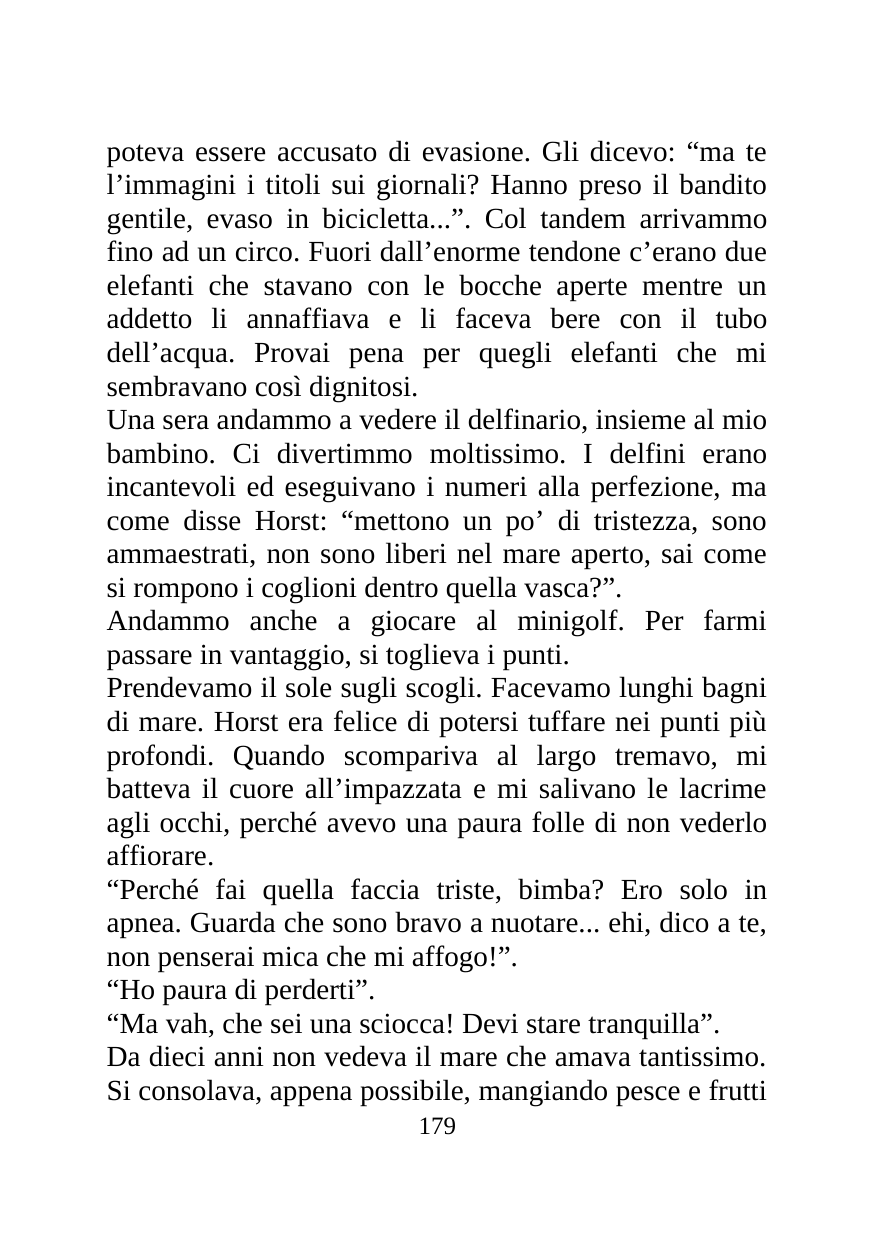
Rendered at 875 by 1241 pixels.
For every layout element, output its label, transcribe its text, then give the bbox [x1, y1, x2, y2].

text Prendevamo il sole sugli scogli. Facevamo lunghi bagni di mare. Horst era felice di potersi tuffare nei punti più profondi. Quando scompariva al largo tremavo, mi batteva il cuore all’impazzata e mi salivano le lacrime agli occhi, perché avevo una paura folle di non vederlo affiorare. [106, 671, 768, 872]
text Una sera andammo a vedere il delfinario, insieme al mio bambino. Ci divertimmo moltissimo. I delfini erano incantevoli ed eseguivano i numeri alla perfezione, ma come disse Horst: “mettono un po’ di tristezza, sono ammaestrati, non sono liberi nel mare aperto, sai come si rompono i coglioni dentro quella vasca?”. [106, 402, 768, 603]
text Andammo anche a giocare al minigolf. Per farmi passare in vantaggio, si toglieva i punti. [106, 603, 768, 671]
text “Ma vah, che sei una sciocca! Devi stare tranquilla”. [106, 1006, 768, 1039]
text poteva essere accusato di evasione. Gli dicevo: “ma te l’immagini i titoli sui giornali? Hanno preso il bandito gentile, evaso in bicicletta...”. Col tandem arrivammo fino ad un circo. Fuori dall’enorme tendone c’erano due elefanti che stavano con le bocche aperte mentre un addetto li annaffiava e li faceva bere con il tubo dell’acqua. Provai pena per quegli elefanti che mi sembravano così dignitosi. [106, 134, 768, 402]
text “Ho paura di perderti”. [106, 972, 768, 1006]
text “Perché fai quella faccia triste, bimba? Ero solo in apnea. Guarda che sono bravo a nuotare... ehi, dico a te, non penserai mica che mi affogo!”. [106, 872, 768, 972]
text Da dieci anni non vedeva il mare che amava tantissimo. Si consolava, appena possibile, mangiando pesce e frutti [106, 1039, 768, 1107]
